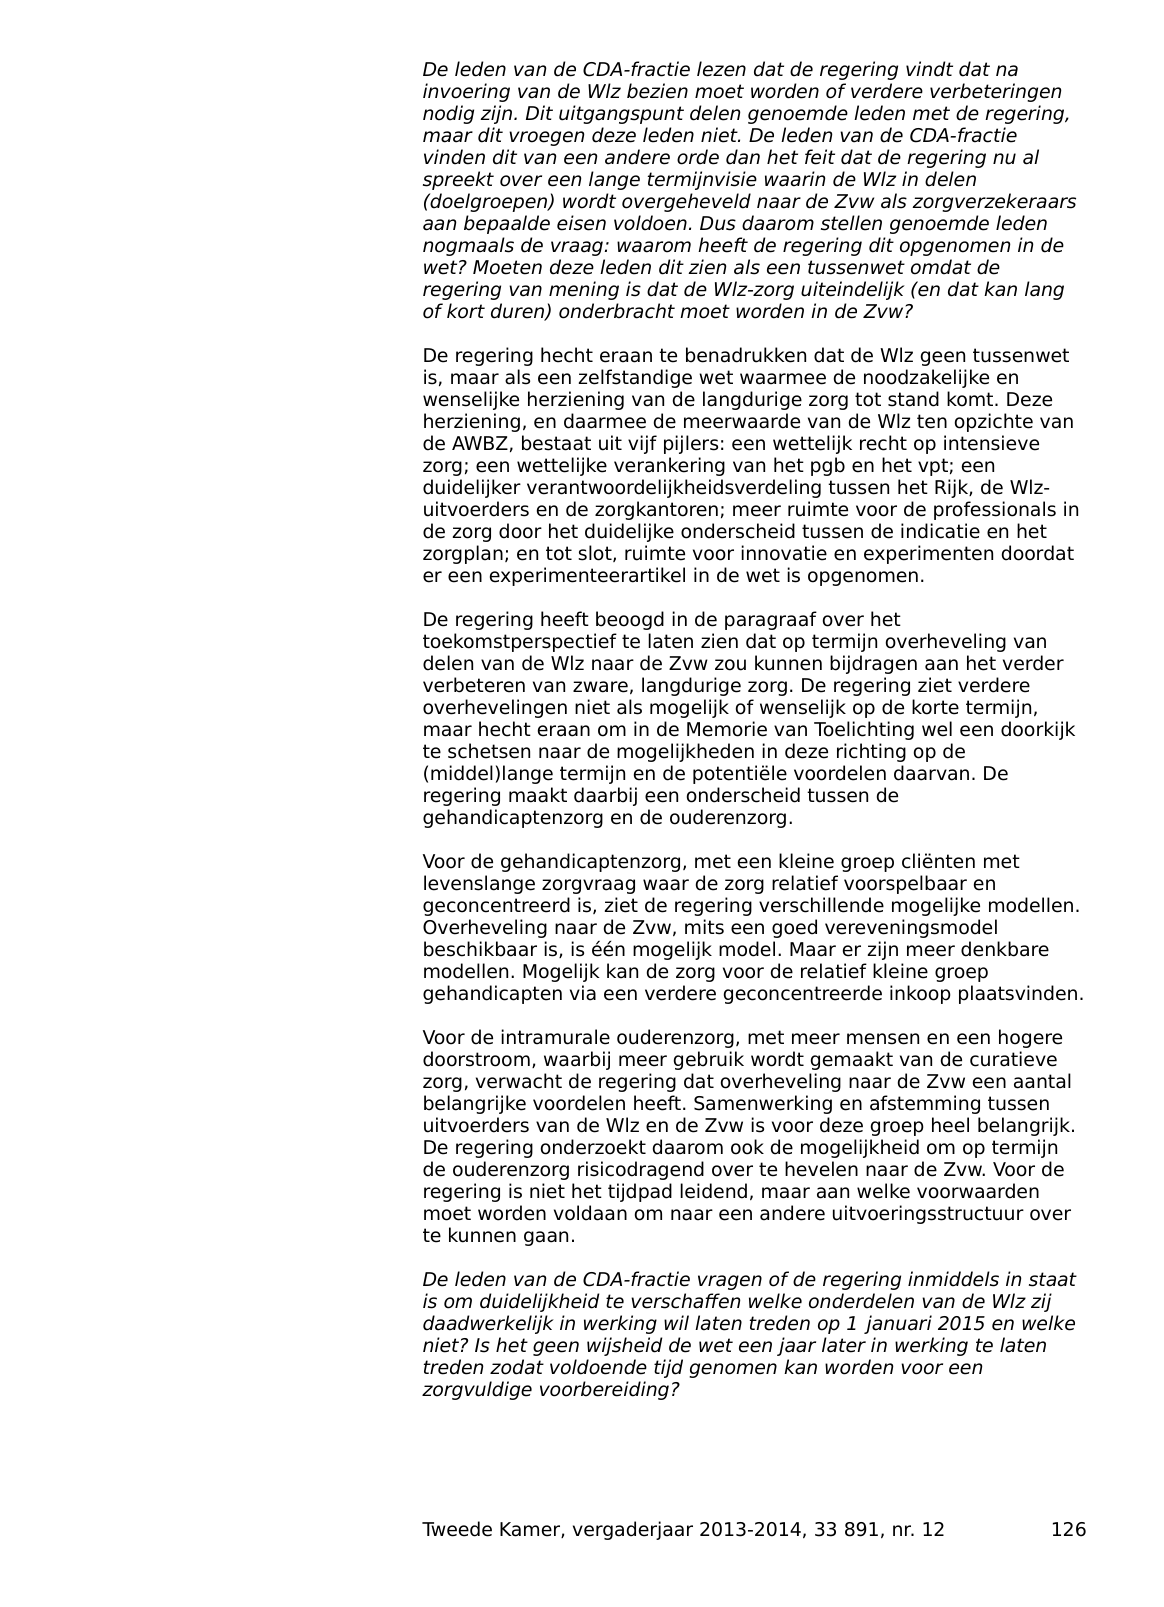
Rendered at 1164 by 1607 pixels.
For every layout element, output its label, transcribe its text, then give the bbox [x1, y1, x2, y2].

text Voor de intramurale ouderenzorg, met meer mensen en een hogere doorstroom, waarbij meer gebruik wordt gemaakt van de curatieve zorg, verwacht de regering dat overheveling naar de Zvw een aantal belangrijke voordelen heeft. Samenwerking en afstemming tussen uitvoerders van de Wlz en de Zvw is voor deze groep heel belangrijk. De regering onderzoekt daarom ook de mogelijkheid om op termijn de ouderenzorg risicodragend over te hevelen naar de Zvw. Voor de regering is niet het tijdpad leidend, maar aan welke voorwaarden moet worden voldaan om naar een andere uitvoeringsstructuur over te kunnen gaan. [422, 1027, 1087, 1247]
text De regering hecht eraan te benadrukken dat de Wlz geen tussenwet is, maar als een zelfstandige wet waarmee de noodzakelijke en wenselijke herziening van de langdurige zorg tot stand komt. Deze herziening, en daarmee de meerwaarde van de Wlz ten opzichte van de AWBZ, bestaat uit vijf pijlers: een wettelijk recht op intensieve zorg; een wettelijke verankering van het pgb en het vpt; een duidelijker verantwoordelijkheidsverdeling tussen het Rijk, de Wlz-uitvoerders en de zorgkantoren; meer ruimte voor de professionals in de zorg door het duidelijke onderscheid tussen de indicatie en het zorgplan; en tot slot, ruimte voor innovatie en experimenten doordat er een experimenteerartikel in de wet is opgenomen. [422, 345, 1087, 587]
text De leden van de CDA-fractie vragen of de regering inmiddels in staat is om duidelijkheid te verschaffen welke onderdelen van de Wlz zij daadwerkelijk in werking wil laten treden op 1 januari 2015 en welke niet? Is het geen wijsheid de wet een jaar later in werking te laten treden zodat voldoende tijd genomen kan worden voor een zorgvuldige voorbereiding? [422, 1269, 1087, 1401]
text De regering heeft beoogd in de paragraaf over het toekomstperspectief te laten zien dat op termijn overheveling van delen van de Wlz naar de Zvw zou kunnen bijdragen aan het verder verbeteren van zware, langdurige zorg. De regering ziet verdere overhevelingen niet als mogelijk of wenselijk op de korte termijn, maar hecht eraan om in de Memorie van Toelichting wel een doorkijk te schetsen naar de mogelijkheden in deze richting op de (middel)lange termijn en de potentiële voordelen daarvan. De regering maakt daarbij een onderscheid tussen de gehandicaptenzorg en de ouderenzorg. [422, 609, 1087, 829]
text De leden van de CDA-fractie lezen dat de regering vindt dat na invoering van de Wlz bezien moet worden of verdere verbeteringen nodig zijn. Dit uitgangspunt delen genoemde leden met de regering, maar dit vroegen deze leden niet. De leden van de CDA-fractie vinden dit van een andere orde dan het feit dat de regering nu al spreekt over een lange termijnvisie waarin de Wlz in delen (doelgroepen) wordt overgeheveld naar de Zvw als zorgverzekeraars aan bepaalde eisen voldoen. Dus daarom stellen genoemde leden nogmaals de vraag: waarom heeft de regering dit opgenomen in de wet? Moeten deze leden dit zien als een tussenwet omdat de regering van mening is dat de Wlz-zorg uiteindelijk (en dat kan lang of kort duren) onderbracht moet worden in de Zvw? [422, 59, 1087, 323]
text Voor de gehandicaptenzorg, met een kleine groep cliënten met levenslange zorgvraag waar de zorg relatief voorspelbaar en geconcentreerd is, ziet de regering verschillende mogelijke modellen. Overheveling naar de Zvw, mits een goed vereveningsmodel beschikbaar is, is één mogelijk model. Maar er zijn meer denkbare modellen. Mogelijk kan de zorg voor de relatief kleine groep gehandicapten via een verdere geconcentreerde inkoop plaatsvinden. [422, 851, 1087, 1005]
